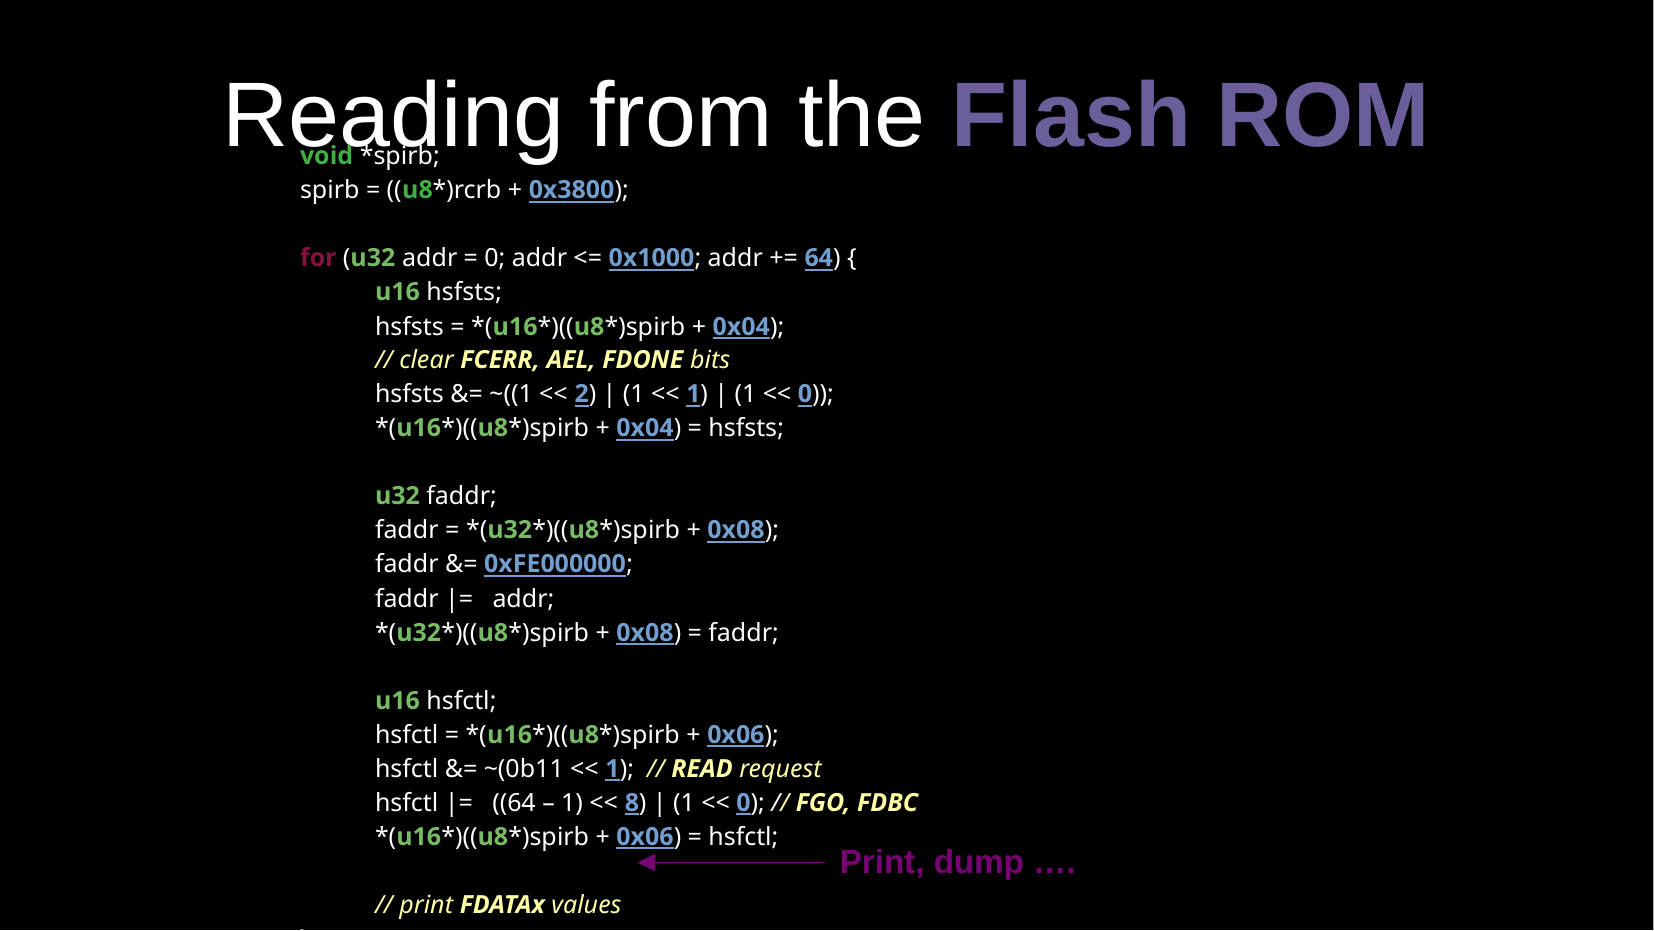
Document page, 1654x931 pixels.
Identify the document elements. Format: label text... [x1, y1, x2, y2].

text_box Print, dump …. [825, 817, 1538, 907]
text_box void *spirb; spirb = ((u8*)rcrb + 0x3800); for (u32 addr = 0; addr <= 0x1000; addr += 64) { u16 hsfsts; hsfsts = *(u16*)((u8*)spirb + 0x04); // clear FCERR, AEL, FDONE bits hsfsts &= ~((1 << 2) | (1 << 1) | (1 << 0)); *(u16*)((u8*)spirb + 0x04) = hsfsts; u32 faddr; faddr = *(u32*)((u8*)spirb + 0x08); faddr &= 0xFE000000; faddr |= addr; *(u32*)((u8*)spirb + 0x08) = faddr; u16 hsfctl; hsfctl = *(u16*)((u8*)spirb + 0x06); hsfctl &= ~(0b11 << 1); // READ request hsfctl |= ((64 – 1) << 8) | (1 << 0); // FGO, FDBC *(u16*)((u8*)spirb + 0x06) = hsfctl; // print FDATAx values } [300, 186, 1501, 907]
title Reading from the Flash ROM [82, 37, 1571, 193]
